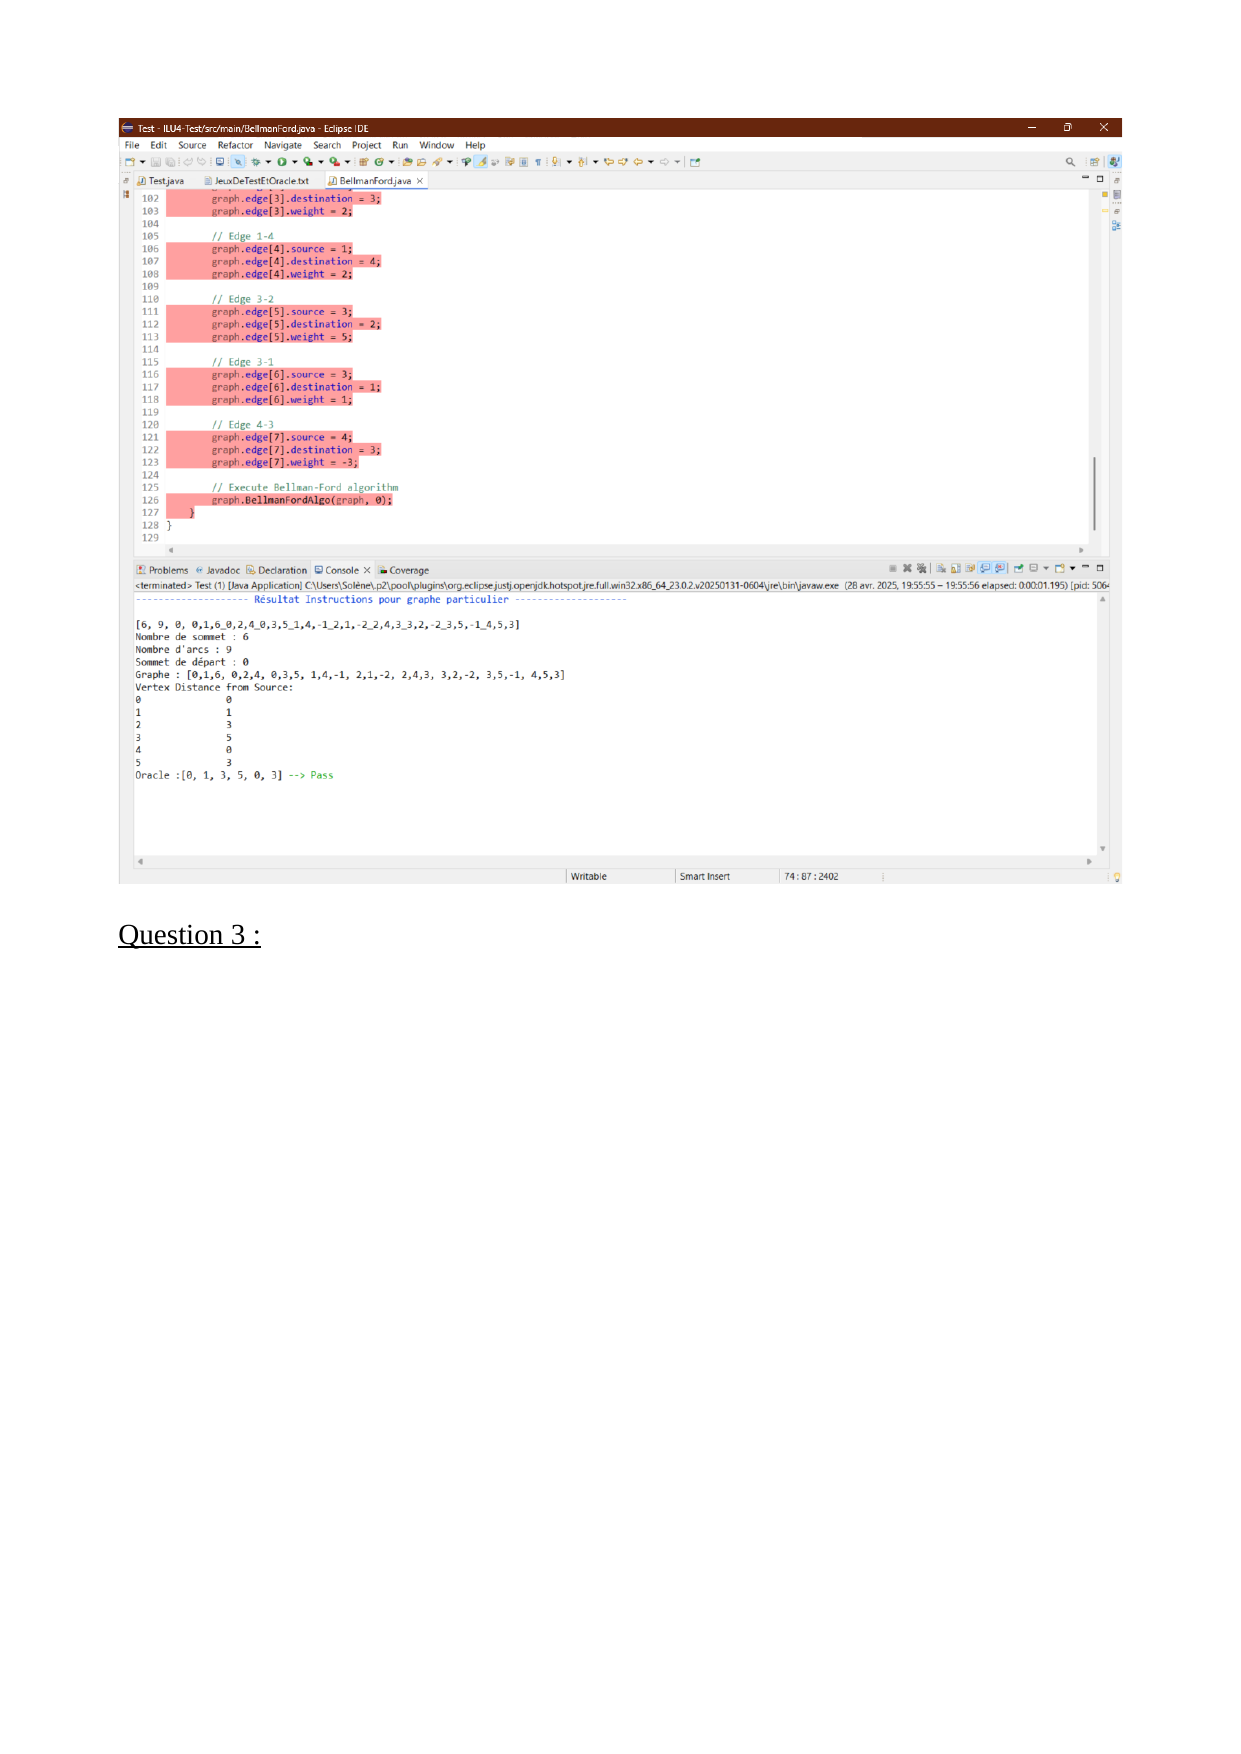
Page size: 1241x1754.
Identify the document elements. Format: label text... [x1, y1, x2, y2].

picture [118, 118, 1123, 884]
text Question 3 : [118, 917, 1122, 951]
